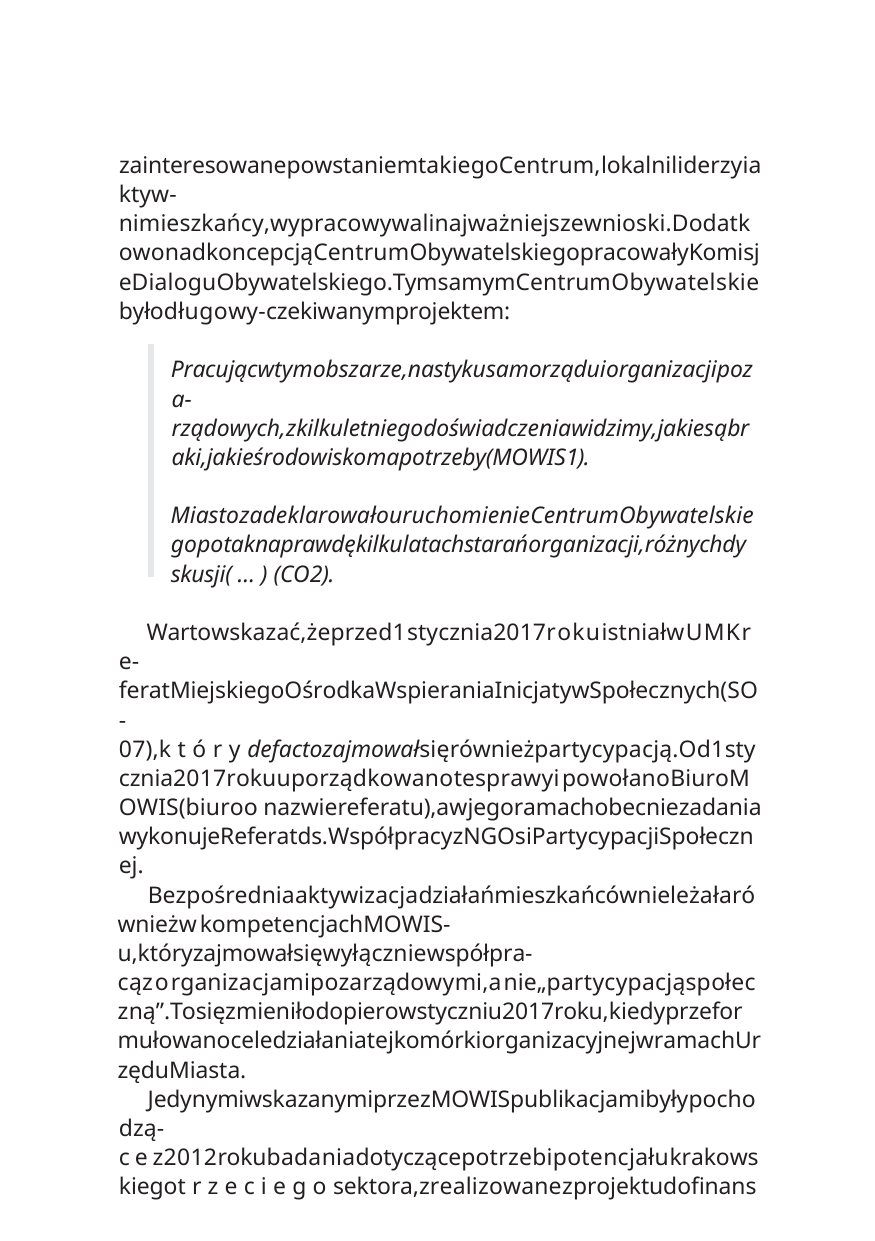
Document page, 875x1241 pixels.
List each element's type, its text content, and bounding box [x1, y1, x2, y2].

text Pracującwtymobszarze,nastykusamorząduiorganizacjipoza-rządowych,zkilkuletniegodoświadczeniawidzimy,jakiesąbraki,jakieśrodowiskomapotrzeby(MOWIS1). [171, 354, 761, 471]
text zainteresowanepowstaniemtakiegoCentrum,lokalniliderzyiaktyw-nimieszkańcy,wypracowywalinajważniejszewnioski.DodatkowonadkoncepcjąCentrumObywatelskiegopracowałyKomisjeDialoguObywatelskiego.TymsamymCentrumObywatelskiebyłodługowy-czekiwanymprojektem: [118, 150, 762, 325]
text JedynymiwskazanymiprzezMOWISpublikacjamibyłypochodzą-cez2012rokubadaniadotyczącepotrzebipotencjałukrakowskiegotrzeciegosektora,zrealizowanezprojektudofinans [119, 1084, 762, 1201]
text MiastozadeklarowałouruchomienieCentrumObywatelskiegopotaknaprawdękilkulatachstarańorganizacji,różnychdyskusji(…)(CO2). [170, 500, 755, 588]
text Wartowskazać,żeprzed1stycznia2017rokuistniałwUMKre-feratMiejskiegoOśrodkaWspieraniaInicjatywSpołecznych(SO-07),którydefactozajmowałsięrównieżpartycypacją.Od1stycznia2017rokuuporządkowanotesprawyipowołanoBiuroMOWIS(biuroonazwiereferatu),awjegoramachobecniezadaniawykonujeReferatds.WspółpracyzNGOsiPartycypacjiSpołecznej. [119, 617, 762, 880]
text BezpośredniaaktywizacjadziałańmieszkańcównieleżałarównieżwkompetencjachMOWIS-u,któryzajmowałsięwyłączniewspółpra-cązorganizacjamipozarządowymi,anie„partycypacjąspołeczną”.Tosięzmieniłodopierowstyczniu2017roku,kiedyprzeformułowanoceledziałaniatejkomórkiorganizacyjnejwramachUrzęduMiasta. [117, 880, 762, 1084]
